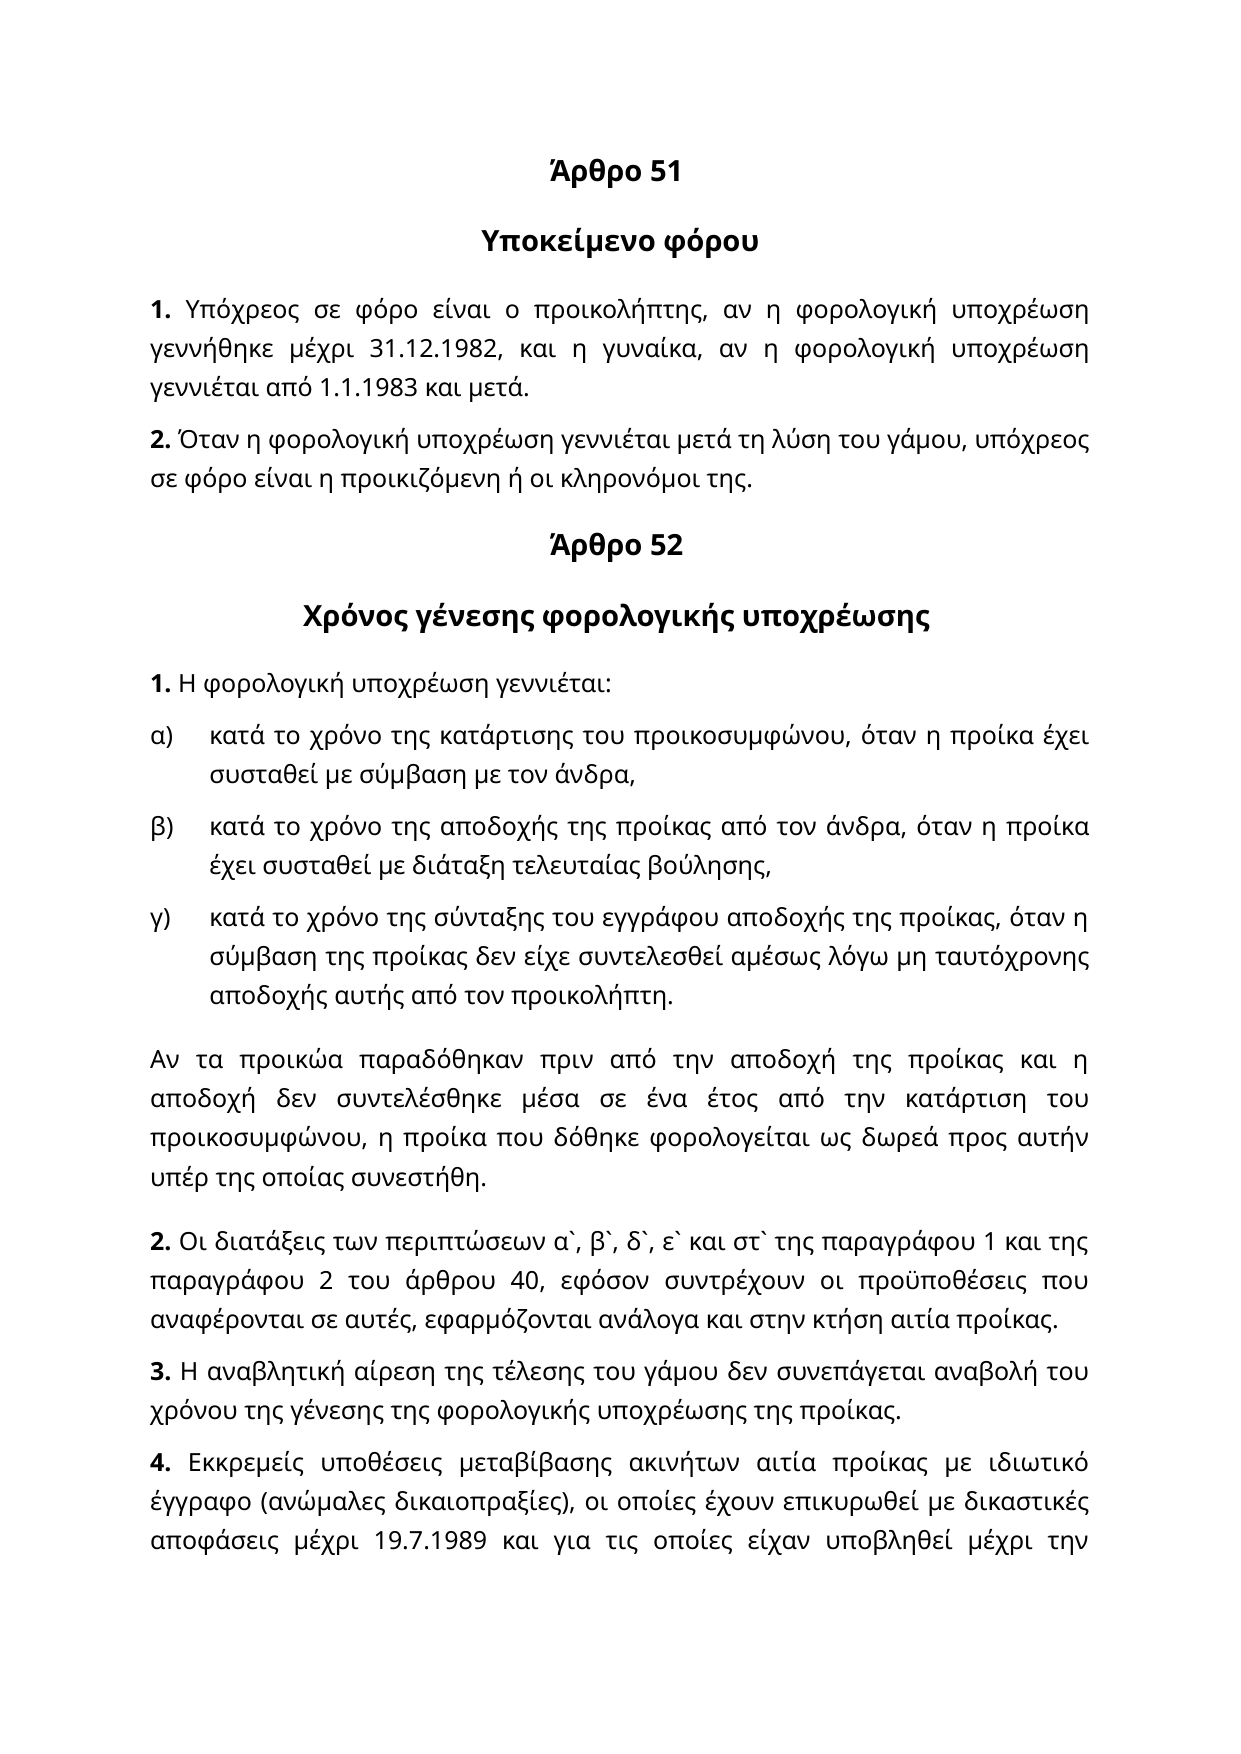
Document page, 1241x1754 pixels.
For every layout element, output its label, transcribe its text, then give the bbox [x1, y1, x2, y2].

text 4. Εκκρεμείς υποθέσεις μεταβίβασης ακινήτων αιτία προίκας με ιδιωτικό έγγραφο (ανώμαλες δικαιοπραξίες), οι οποίες έχουν επικυρωθεί με δικαστικές αποφάσεις μέχρι 19.7.1989 και για τις οποίες είχαν υποβληθεί μέχρι την [150, 1444, 1090, 1557]
text 1. Η φορολογική υποχρέωση γεννιέται: [150, 666, 1090, 700]
list γ) κατά το χρόνο της σύνταξης του εγγράφου αποδοχής της προίκας, όταν η σύμβαση της προίκας δεν είχε συντελεσθεί αμέσως λόγω μη ταυτόχρονης αποδοχής αυτής από τον προικολήπτη. [150, 899, 1090, 1012]
text Αν τα προικώα παραδόθηκαν πριν από την αποδοχή της προίκας και η αποδοχή δεν συντελέσθηκε μέσα σε ένα έτος από την κατάρτιση του προικοσυμφώνου, η προίκα που δόθηκε φορολογείται ως δωρεά προς αυτήν υπέρ της οποίας συνεστήθη. [150, 1042, 1090, 1193]
text 2. Όταν η φορολογική υποχρέωση γεννιέται μετά τη λύση του γάμου, υπόχρεος σε φόρο είναι η προικιζόμενη ή οι κληρονόμοι της. [150, 421, 1090, 494]
list α) κατά το χρόνο της κατάρτισης του προικοσυμφώνου, όταν η προίκα έχει συσταθεί με σύμβαση με τον άνδρα, [150, 717, 1090, 791]
subtitle Άρθρο 51 [150, 150, 1090, 190]
text 1. Υπόχρεος σε φόρο είναι ο προικολήπτης, αν η φορολογική υποχρέωση γεννήθηκε μέχρι 31.12.1982, και η γυναίκα, αν η φορολογική υποχρέωση γεννιέται από 1.1.1983 και μετά. [150, 291, 1090, 404]
subtitle Χρόνος γένεσης φορολογικής υποχρέωσης [150, 595, 1090, 635]
subtitle Άρθρο 52 [150, 524, 1090, 564]
list β) κατά το χρόνο της αποδοχής της προίκας από τον άνδρα, όταν η προίκα έχει συσταθεί με διάταξη τελευταίας βούλησης, [150, 808, 1090, 882]
subtitle Υποκείμενο φόρου [150, 221, 1090, 260]
text 3. Η αναβλητική αίρεση της τέλεσης του γάμου δεν συνεπάγεται αναβολή του χρόνου της γένεσης της φορολογικής υποχρέωσης της προίκας. [150, 1353, 1090, 1427]
text 2. Οι διατάξεις των περιπτώσεων α`, β`, δ`, ε` και στ` της παραγράφου 1 και της παραγράφου 2 του άρθρου 40, εφόσον συντρέχουν οι προϋποθέσεις που αναφέρονται σε αυτές, εφαρμόζονται ανάλογα και στην κτήση αιτία προίκας. [150, 1223, 1090, 1336]
